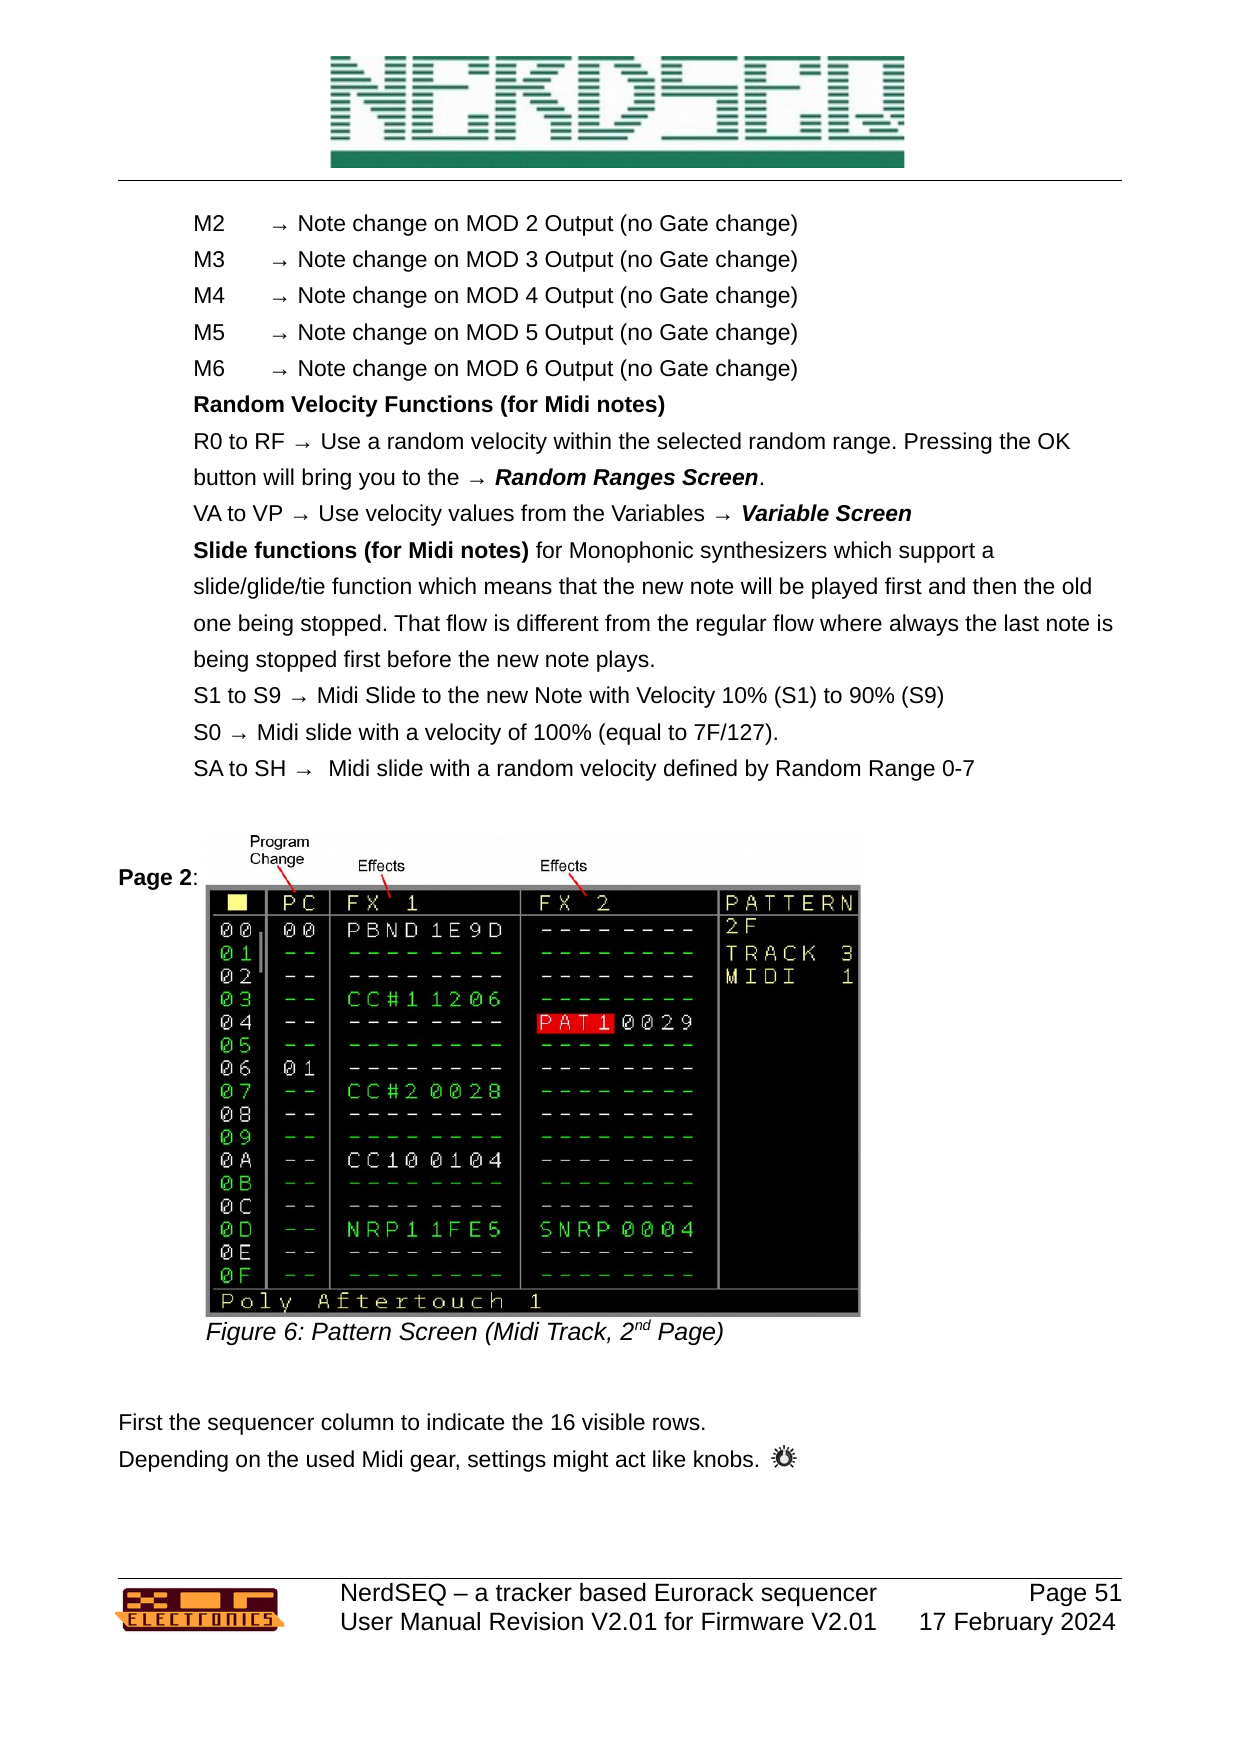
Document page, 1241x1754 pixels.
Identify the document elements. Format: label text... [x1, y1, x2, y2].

text M6 → Note change on MOD 6 Output (no Gate change) [118, 355, 1122, 381]
picture [115, 1584, 285, 1634]
picture [205, 835, 861, 1317]
text Random Velocity Functions (for Midi notes) [118, 391, 1122, 418]
text [861, 864, 1122, 890]
text M2 → Note change on MOD 2 Output (no Gate change) [118, 209, 1122, 236]
text M5 → Note change on MOD 5 Output (no Gate change) [118, 319, 1122, 345]
text S1 to S9 → Midi Slide to the new Note with Velocity 10% (S1) to 90% (S9) [118, 682, 1122, 708]
text Depending on the used Midi gear, settings might act like knobs. [118, 1446, 1122, 1472]
text SA to SH → Midi slide with a random velocity defined by Random Range 0-7 [118, 755, 1122, 781]
text R0 to RF → Use a random velocity within the selected random range. Pressing the OK button will bring you to the → Random Ranges Screen. [118, 428, 1122, 490]
text Slide functions (for Midi notes) for Monophonic synthesizers which support a slide/glide/tie function which means that the new note will be played first and then the old one being stopped. That flow is different from the regular flow where always the last note is being stopped first before the new note plays. [118, 537, 1122, 672]
picture [771, 1445, 797, 1471]
picture [330, 56, 905, 168]
text VA to VP → Use velocity values from the Variables → Variable Screen [118, 500, 1122, 527]
text S0 → Midi slide with a velocity of 100% (equal to 7F/127). [118, 718, 1122, 745]
text Figure 6: Pattern Screen (Midi Track, 2nd Page) [206, 1317, 861, 1345]
text M4 → Note change on MOD 4 Output (no Gate change) [118, 282, 1122, 309]
text Page 2: [118, 864, 205, 890]
text M3 → Note change on MOD 3 Output (no Gate change) [118, 246, 1122, 272]
text First the sequencer column to indicate the 16 visible rows. [118, 1409, 1122, 1436]
